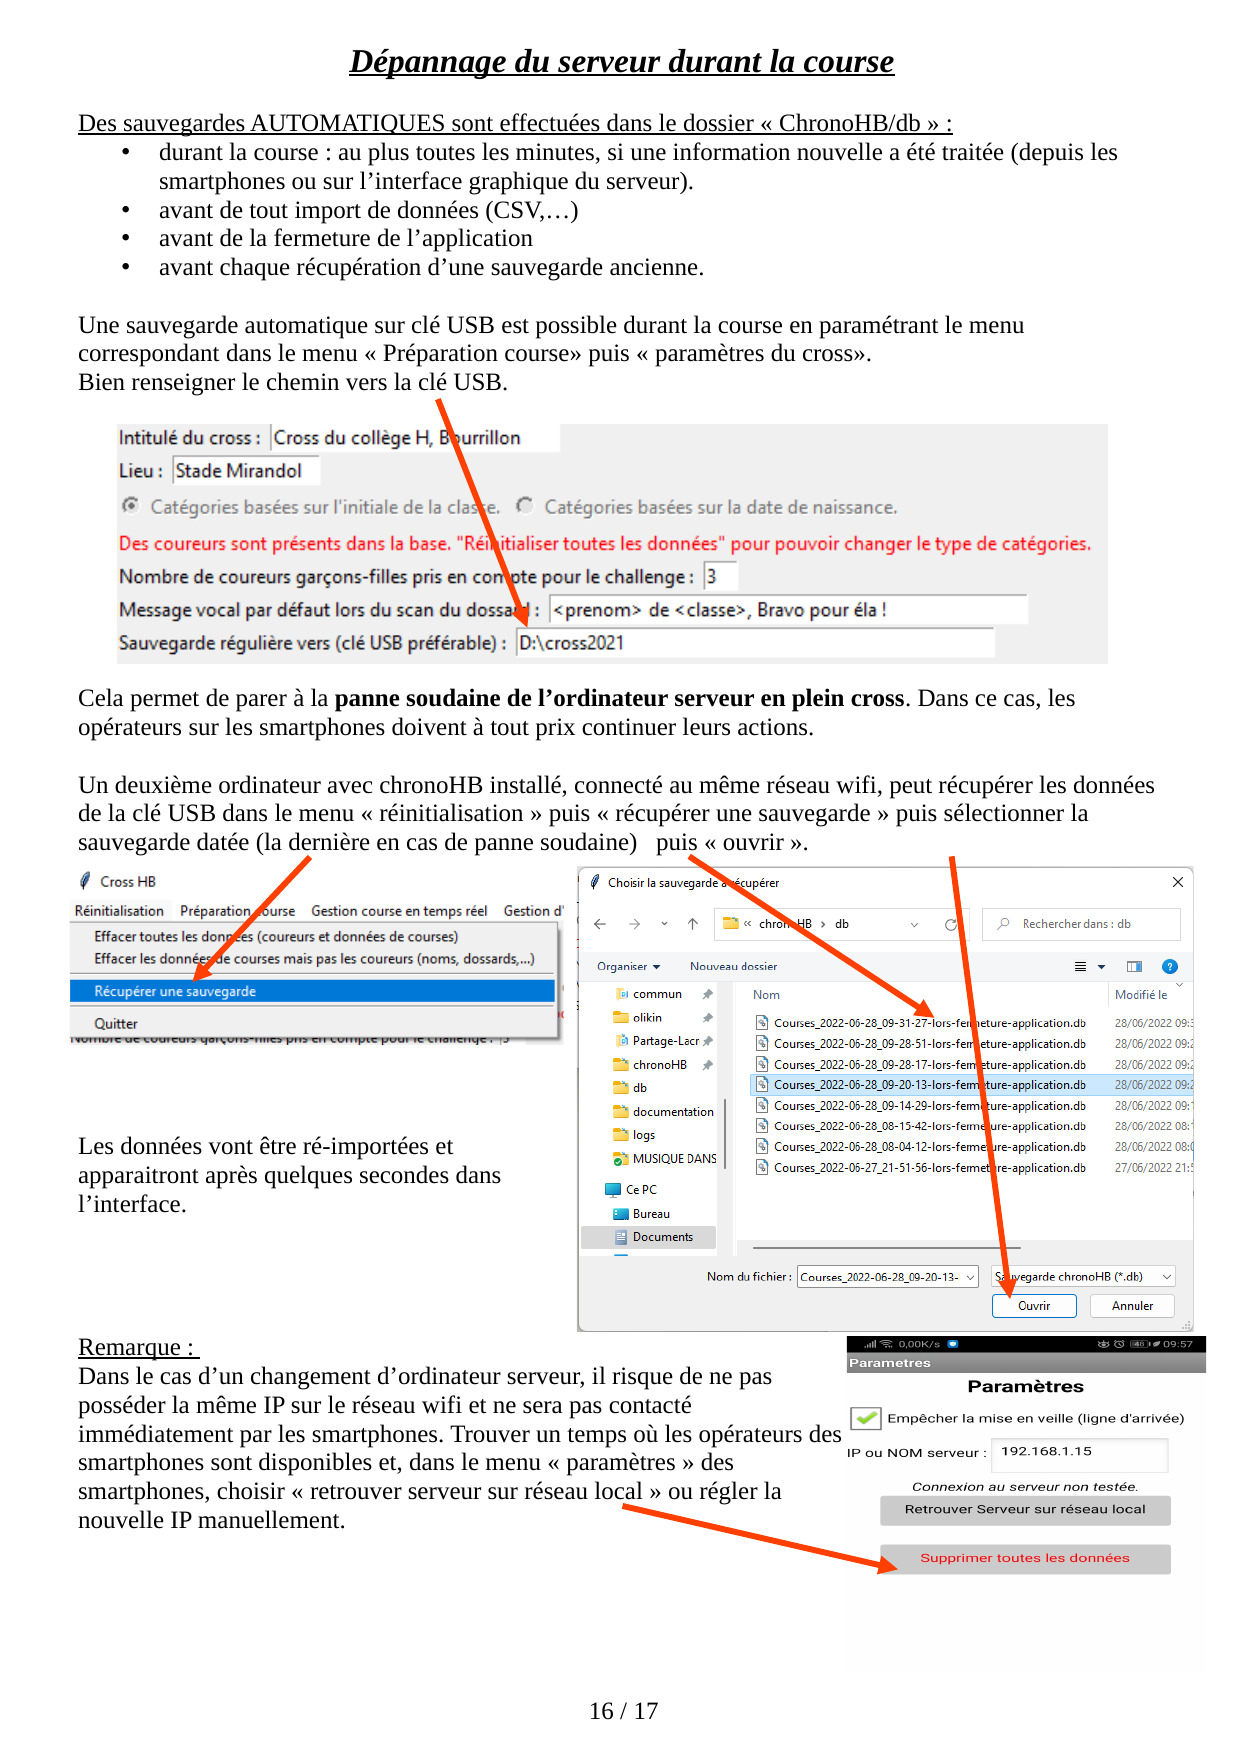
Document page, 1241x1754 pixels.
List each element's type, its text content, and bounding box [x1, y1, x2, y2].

text Dépannage du serveur durant la course [78, 41, 1169, 80]
list avant de la fermeture de l’application [121, 223, 1169, 252]
picture [576, 866, 1194, 1332]
list avant de tout import de données (CSV,…) [121, 195, 1169, 223]
picture [116, 424, 1109, 664]
picture [846, 1336, 1207, 1340]
text Un deuxième ordinateur avec chronoHB installé, connecté au même réseau wifi, peut récupérer les données de la clé USB dans le menu « réinitialisation » puis « récupérer une sauvegarde » puis sélectionner la sauvegarde datée (la dernière en cas de panne soudaine) puis « ouvrir ». [78, 770, 1169, 856]
text Remarque : [78, 1332, 1169, 1361]
list durant la course : au plus toutes les minutes, si une information nouvelle a été traitée (depuis les smartphones ou sur l’interface graphique du serveur). [121, 137, 1169, 195]
text Bien renseigner le chemin vers la clé USB. [78, 367, 1169, 396]
list avant chaque récupération d’une sauvegarde ancienne. [121, 252, 1169, 281]
text Cela permet de parer à la panne soudaine de l’ordinateur serveur en plein cross. Dans ce cas, les opérateurs sur les smartphones doivent à tout prix continuer leurs actions. [78, 683, 1169, 741]
text Dans le cas d’un changement d’ordinateur serveur, il risque de ne pas posséder la même IP sur le réseau wifi et ne sera pas contacté immédiatement par les smartphones. Trouver un temps où les opérateurs des smartphones sont disponibles et, dans le menu « paramètres » des smartphones, choisir « retrouver serveur sur réseau local » ou régler la nouvelle IP manuellement. [78, 1361, 849, 1534]
text Des sauvegardes AUTOMATIQUES sont effectuées dans le dossier « ChronoHB/db » : [78, 108, 1169, 137]
text Une sauvegarde automatique sur clé USB est possible durant la course en paramétrant le menu correspondant dans le menu « Préparation course» puis « paramètres du cross». [78, 310, 1169, 367]
text Les données vont être ré-importées et apparaitront après quelques secondes dans l’interface. [78, 1131, 576, 1217]
picture [69, 867, 564, 1045]
